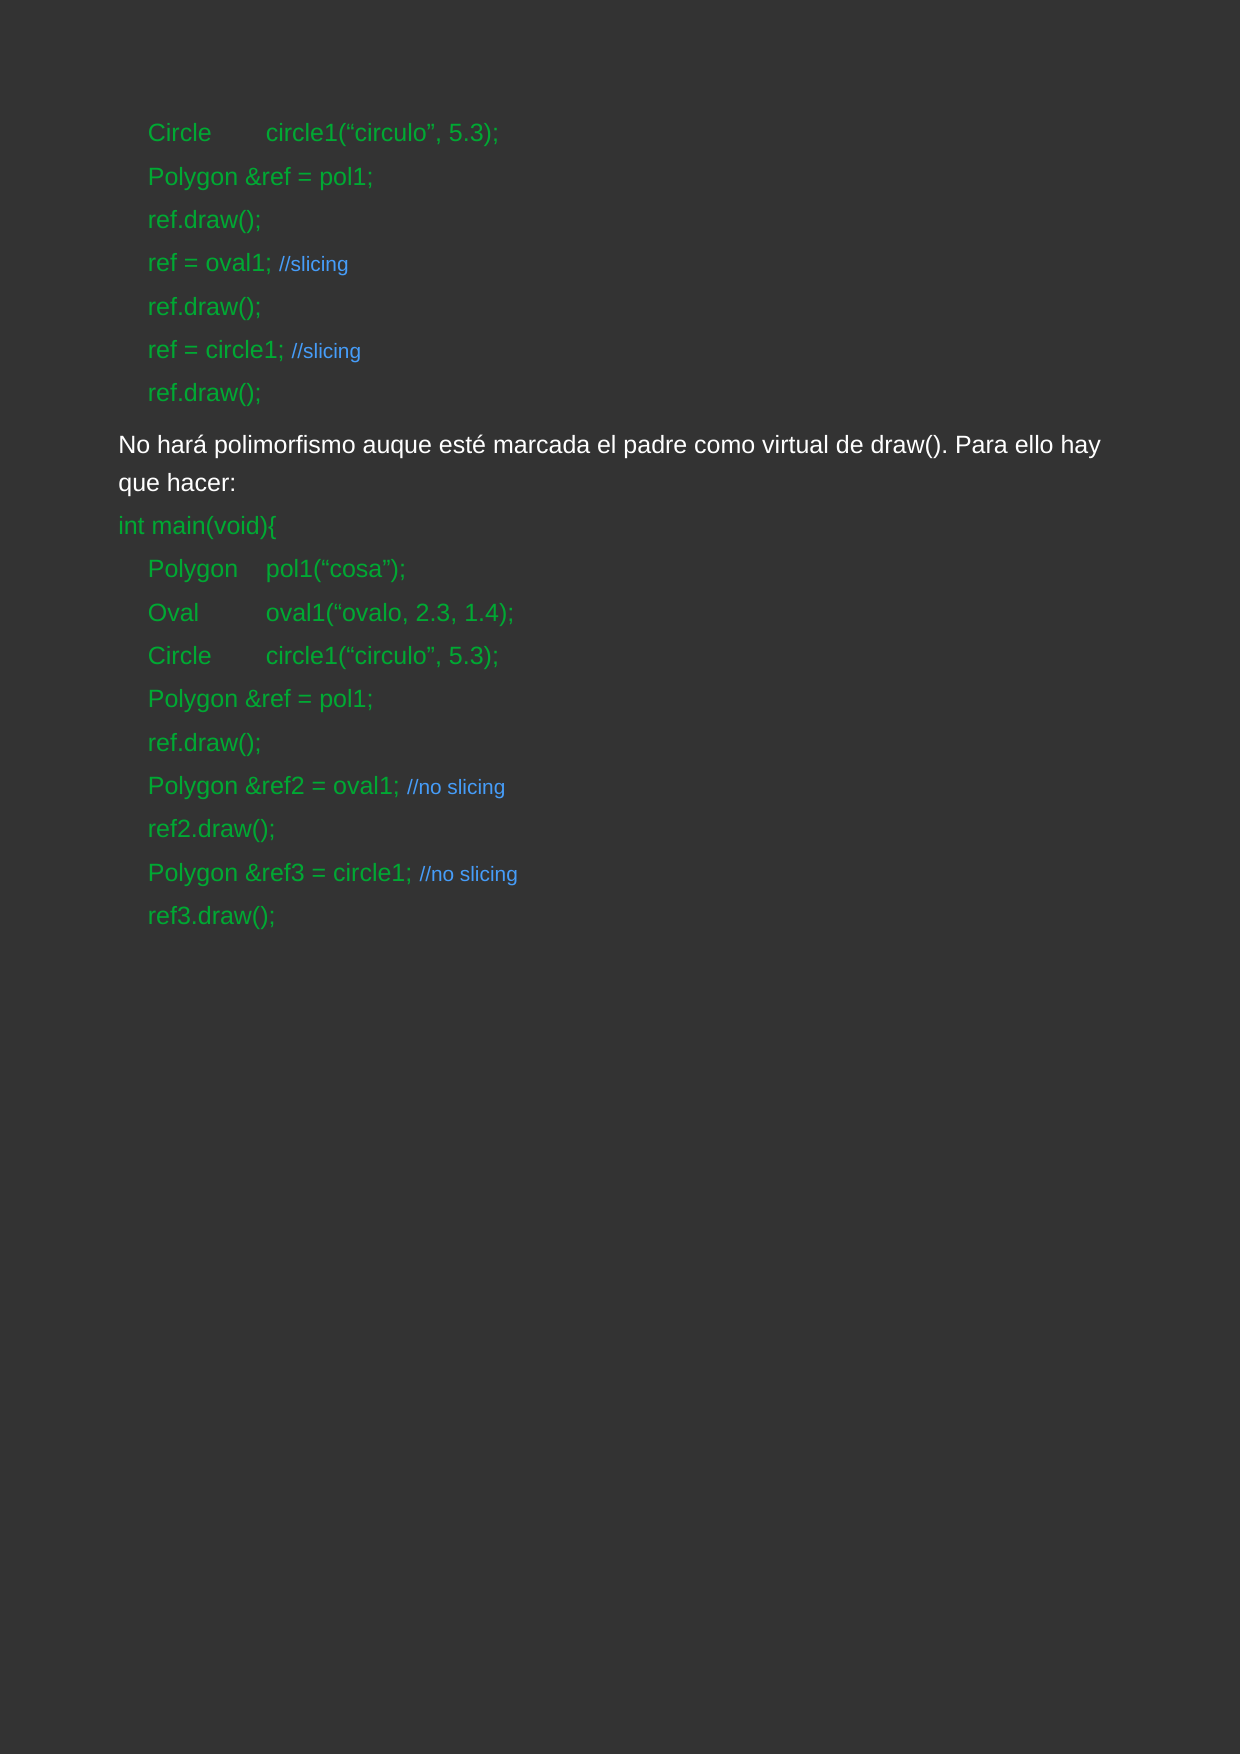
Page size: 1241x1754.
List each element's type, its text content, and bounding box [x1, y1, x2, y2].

text ref.draw(); [118, 205, 1122, 233]
text No hará polimorfismo auque esté marcada el padre como virtual de draw(). Para ello hay que hacer: [118, 421, 1122, 496]
text Polygon &ref3 = circle1; //no slicing [118, 858, 1122, 886]
text ref = oval1; //slicing [118, 248, 1122, 277]
text ref.draw(); [118, 291, 1122, 320]
text Polygon pol1(“cosa”); [118, 554, 1122, 583]
text ref3.draw(); [118, 901, 1122, 930]
text ref2.draw(); [118, 814, 1122, 843]
text Circle circle1(“circulo”, 5.3); [118, 118, 1122, 147]
text Circle circle1(“circulo”, 5.3); [118, 641, 1122, 670]
text Oval oval1(“ovalo, 2.3, 1.4); [118, 598, 1122, 626]
text Polygon &ref = pol1; [118, 684, 1122, 713]
text int main(void){ [118, 511, 1122, 540]
text Polygon &ref = pol1; [118, 161, 1122, 190]
text Polygon &ref2 = oval1; //no slicing [118, 771, 1122, 800]
text ref.draw(); [118, 728, 1122, 756]
text ref.draw(); [118, 378, 1122, 407]
text ref = circle1; //slicing [118, 335, 1122, 363]
